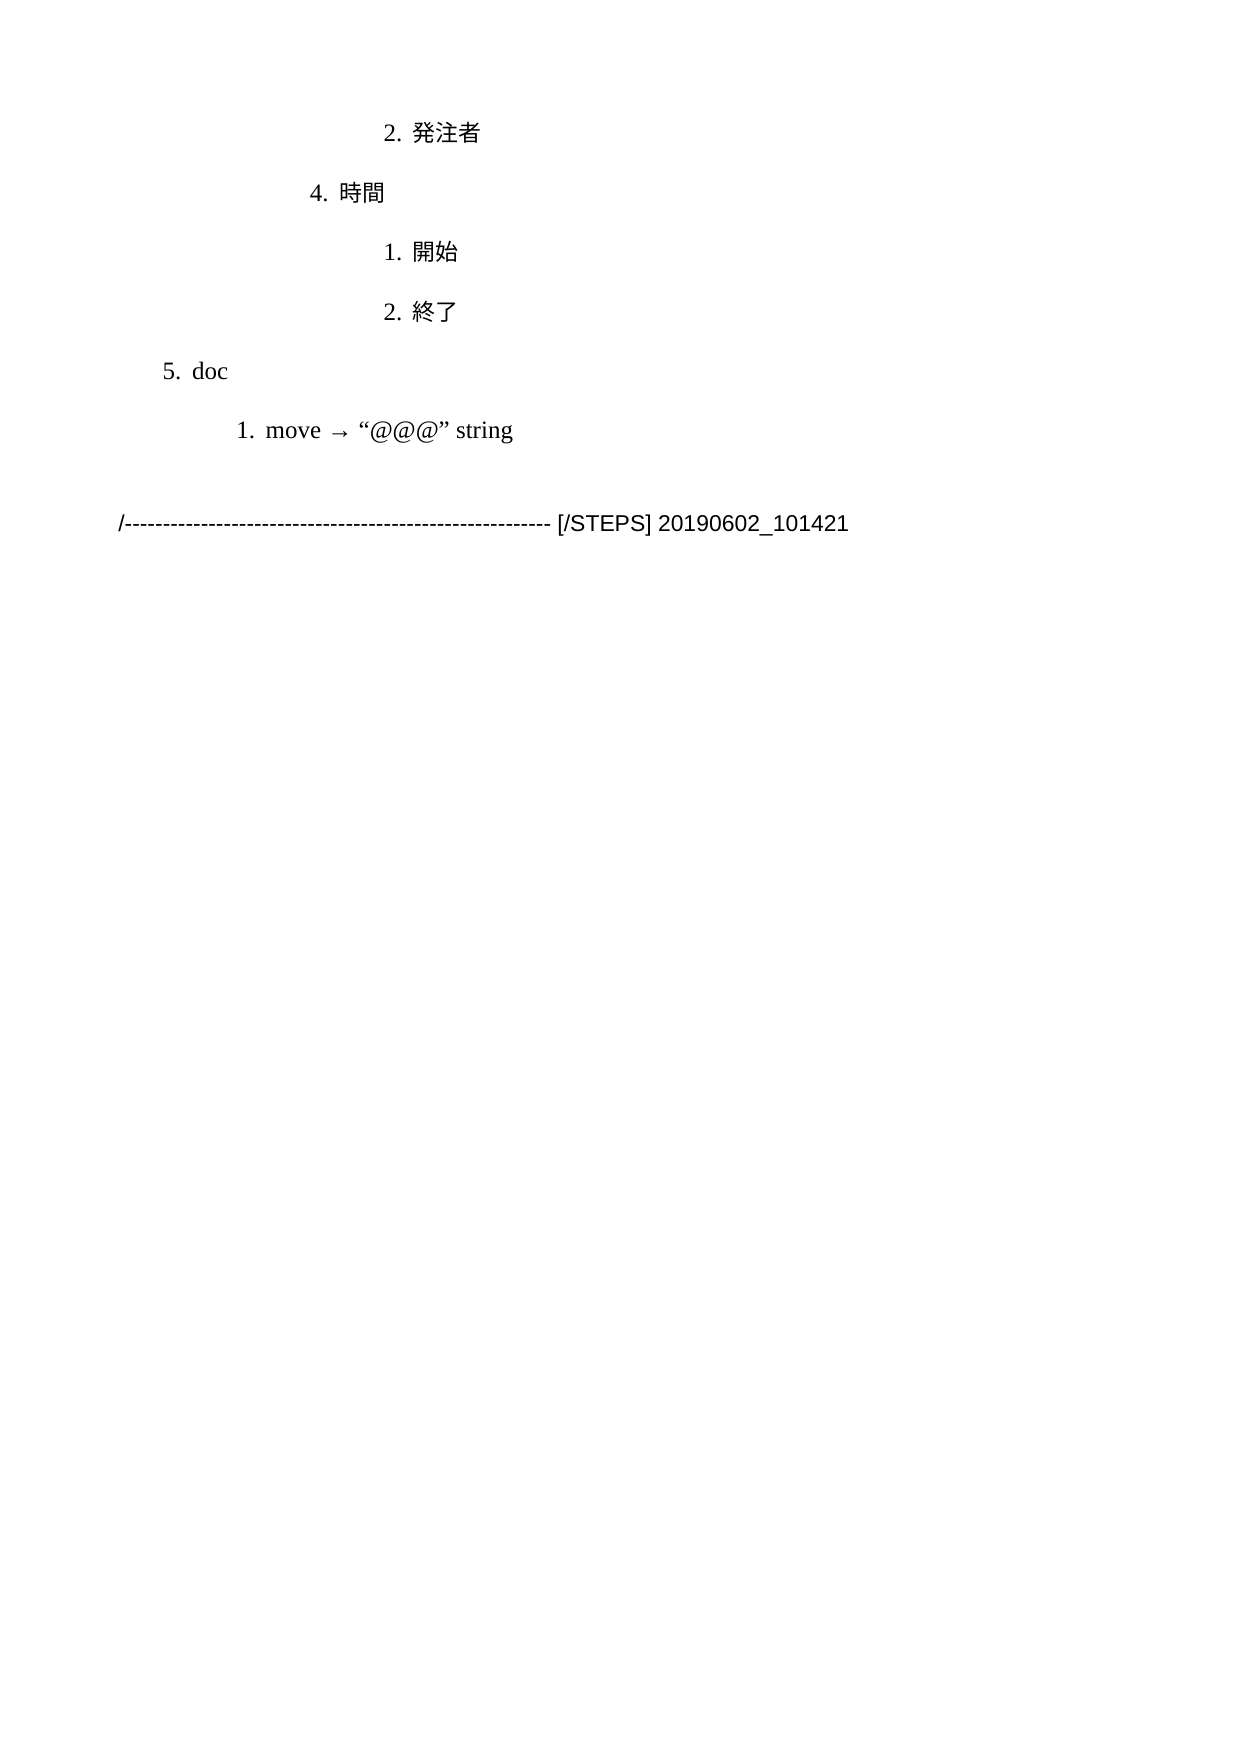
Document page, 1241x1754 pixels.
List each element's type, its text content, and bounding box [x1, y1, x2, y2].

list 開始 [383, 237, 1122, 266]
list doc [162, 356, 1122, 385]
list 時間 [309, 178, 1122, 206]
list 終了 [383, 297, 1122, 325]
list 発注者 [383, 118, 1122, 147]
list move → “@@@” string [236, 416, 1122, 444]
text /-------------------------------------------------------- [/STEPS] 20190602_101421 [118, 509, 1122, 536]
